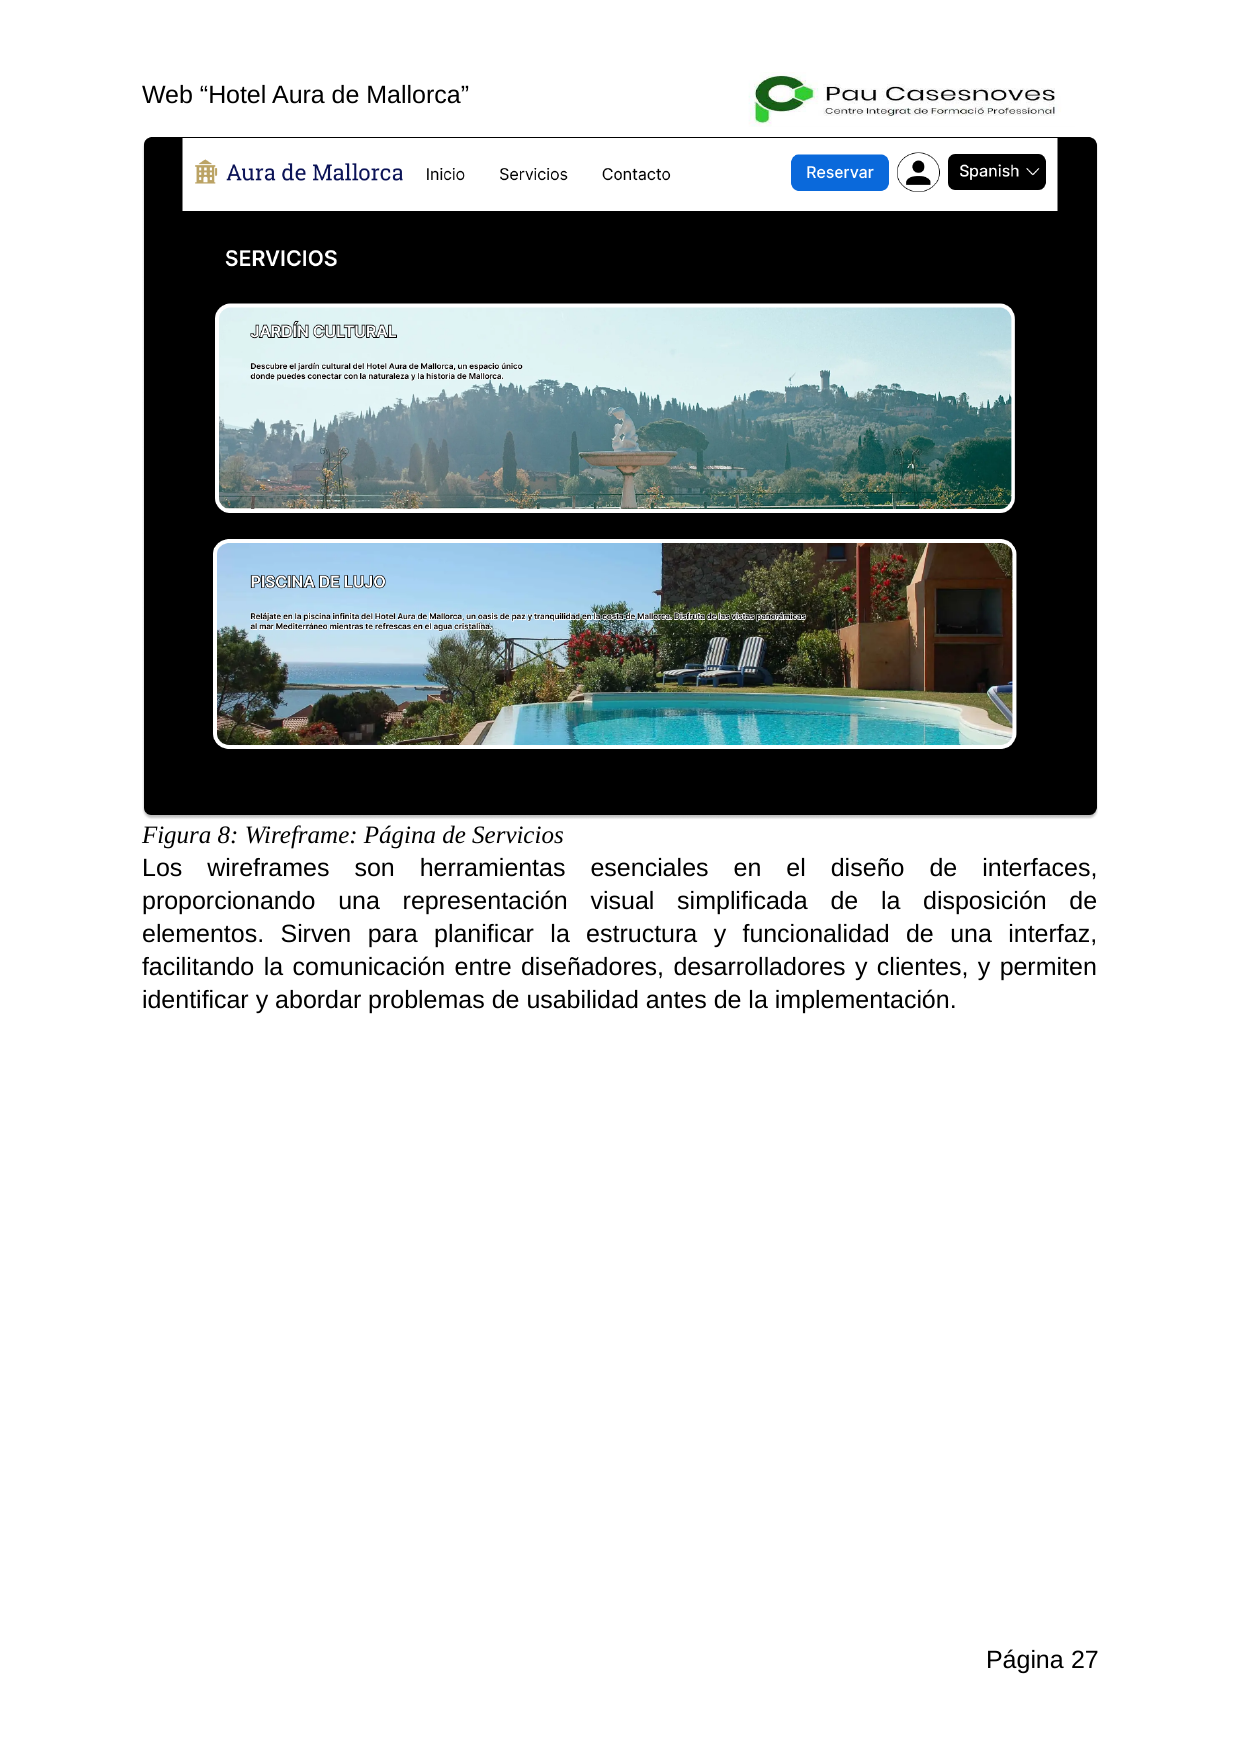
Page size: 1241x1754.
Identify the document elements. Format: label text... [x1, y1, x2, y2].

picture [141, 137, 1099, 820]
text Figura 8: Wireframe: Página de Servicios [142, 820, 1098, 848]
text Los wireframes son herramientas esenciales en el diseño de interfaces, proporcionando una representación visual simplificada de la disposición de elementos. Sirven para planificar la estructura y funcionalidad de una interfaz, facilitando la comunicación entre diseñadores, desarrolladores y clientes, y permiten identificar y abordar problemas de usabilidad antes de la implementación. [142, 848, 1098, 1013]
picture [748, 72, 1075, 127]
